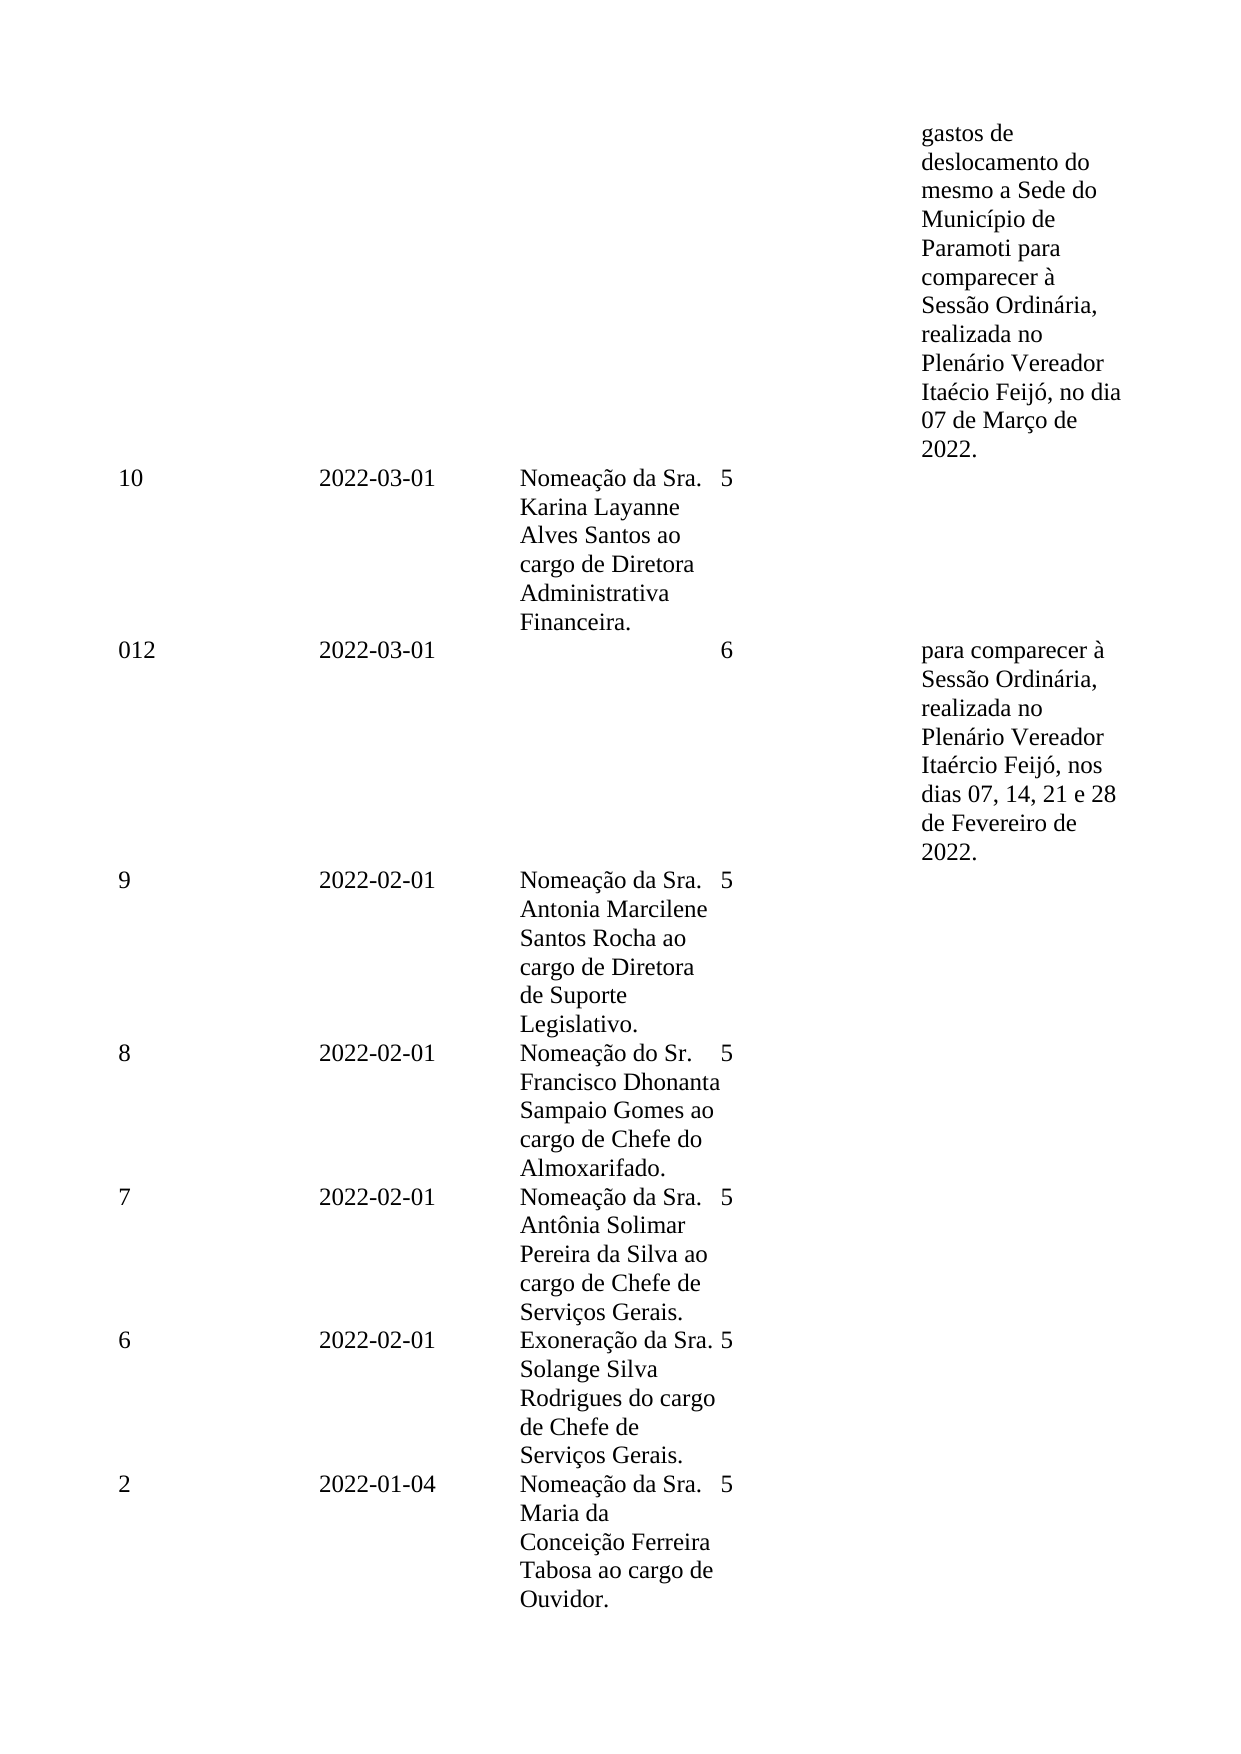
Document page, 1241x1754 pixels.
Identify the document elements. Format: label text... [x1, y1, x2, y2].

table_cell Nomeação da Sra. Karina Layanne Alves Santos ao cargo de Diretora Administrativa Financeira. [520, 463, 720, 636]
table_cell 5 [720, 1326, 921, 1469]
table_cell 9 [118, 866, 319, 1038]
table_cell 2022-03-01 [319, 636, 519, 866]
table_cell 8 [118, 1038, 319, 1182]
table_cell 2022-02-01 [319, 1038, 519, 1182]
table_cell 5 [720, 1182, 921, 1326]
table_cell 5 [720, 463, 921, 636]
table_cell 2 [118, 1469, 319, 1613]
table_cell Nomeação da Sra. Antonia Marcilene Santos Rocha ao cargo de Diretora de Suporte Legislativo. [520, 866, 720, 1038]
table_cell 6 [720, 636, 921, 866]
table_cell [921, 1469, 1122, 1613]
table_cell Nomeação da Sra. Maria da Conceição Ferreira Tabosa ao cargo de Ouvidor. [520, 1469, 720, 1613]
table_cell 012 [118, 636, 319, 866]
table_cell 2022-01-04 [319, 1469, 519, 1613]
table_cell Nomeação do Sr. Francisco Dhonanta Sampaio Gomes ao cargo de Chefe do Almoxarifado. [520, 1038, 720, 1182]
table_cell 5 [720, 1469, 921, 1613]
table_cell 2022-02-01 [319, 1326, 519, 1469]
table_cell [319, 118, 519, 463]
table_cell [520, 636, 720, 866]
table_cell [520, 118, 720, 463]
table_cell 5 [720, 866, 921, 1038]
table_cell 2022-02-01 [319, 866, 519, 1038]
table_cell [720, 118, 921, 463]
table_cell 10 [118, 463, 319, 636]
table_cell Exoneração da Sra. Solange Silva Rodrigues do cargo de Chefe de Serviços Gerais. [520, 1326, 720, 1469]
table_cell 6 [118, 1326, 319, 1469]
table_cell [921, 1182, 1122, 1326]
table_cell Nomeação da Sra. Antônia Solimar Pereira da Silva ao cargo de Chefe de Serviços Gerais. [520, 1182, 720, 1326]
table_cell 2022-02-01 [319, 1182, 519, 1326]
table_cell [118, 118, 319, 463]
table_cell [921, 1326, 1122, 1469]
table_cell [921, 463, 1122, 636]
table_cell 2022-03-01 [319, 463, 519, 636]
table_cell gastos de deslocamento do mesmo a Sede do Município de Paramoti para comparecer à Sessão Ordinária, realizada no Plenário Vereador Itaécio Feijó, no dia 07 de Março de 2022. [921, 118, 1122, 463]
table_cell 7 [118, 1182, 319, 1326]
table_cell [921, 866, 1122, 1038]
table_cell 5 [720, 1038, 921, 1182]
table_cell para comparecer à Sessão Ordinária, realizada no Plenário Vereador Itaércio Feijó, nos dias 07, 14, 21 e 28 de Fevereiro de 2022. [921, 636, 1122, 866]
table_cell [921, 1038, 1122, 1182]
